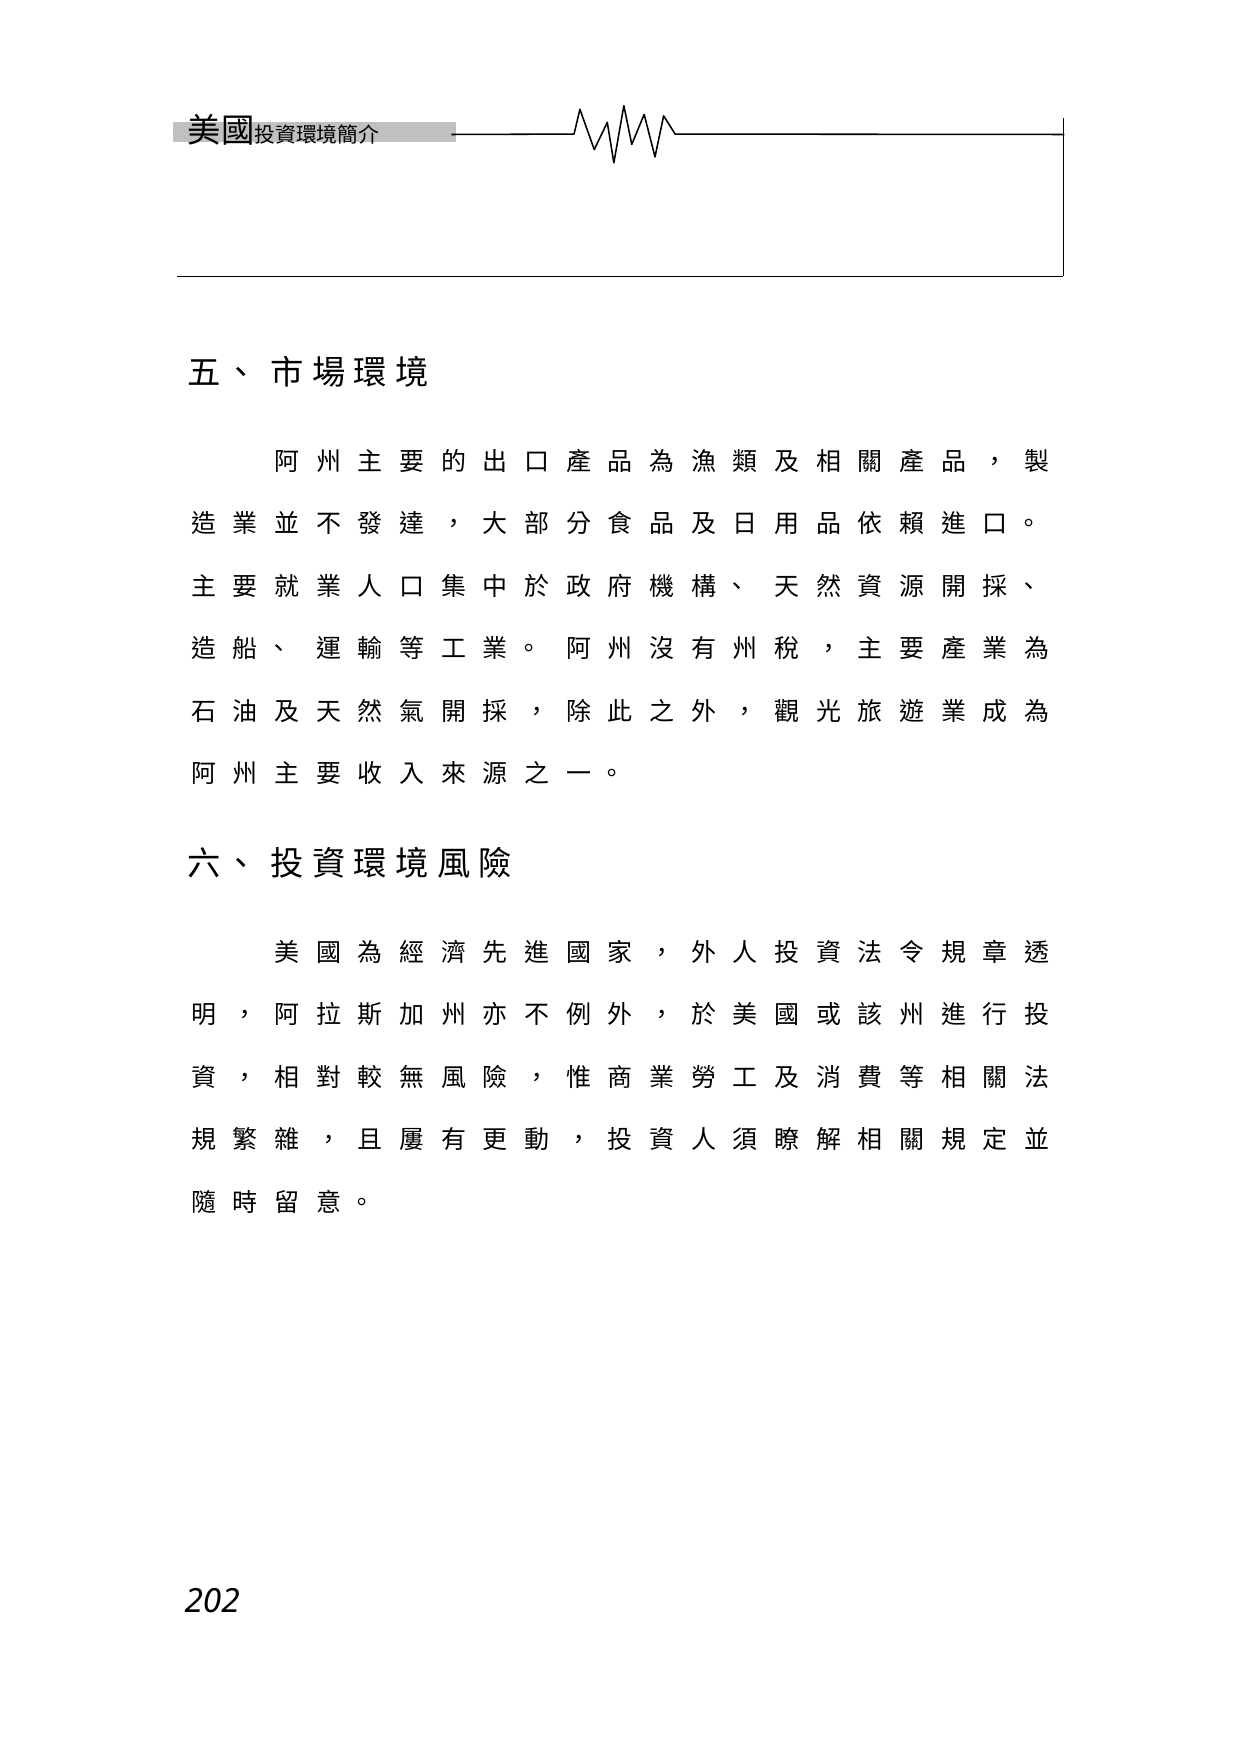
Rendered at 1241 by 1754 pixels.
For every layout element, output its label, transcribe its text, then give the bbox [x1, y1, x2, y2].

text 五、市場環境 [183, 328, 1058, 391]
text 阿州主要的出口產品為漁類及相關產品，製造業並不發達，大部分食品及日用品依賴進口。主要就業人口集中於政府機構、天然資源開採、造船、運輸等工業。阿州沒有州稅，主要產業為石油及天然氣開採，除此之外，觀光旅遊業成為阿州主要收入來源之一。 [183, 417, 1058, 792]
text 六、投資環境風險 [183, 819, 1058, 882]
text 美國為經濟先進國家，外人投資法令規章透明，阿拉斯加州亦不例外，於美國或該州進行投資，相對較無風險，惟商業勞工及消費等相關法規繁雜，且屢有更動，投資人須瞭解相關規定並隨時留意。 [183, 908, 1058, 1221]
